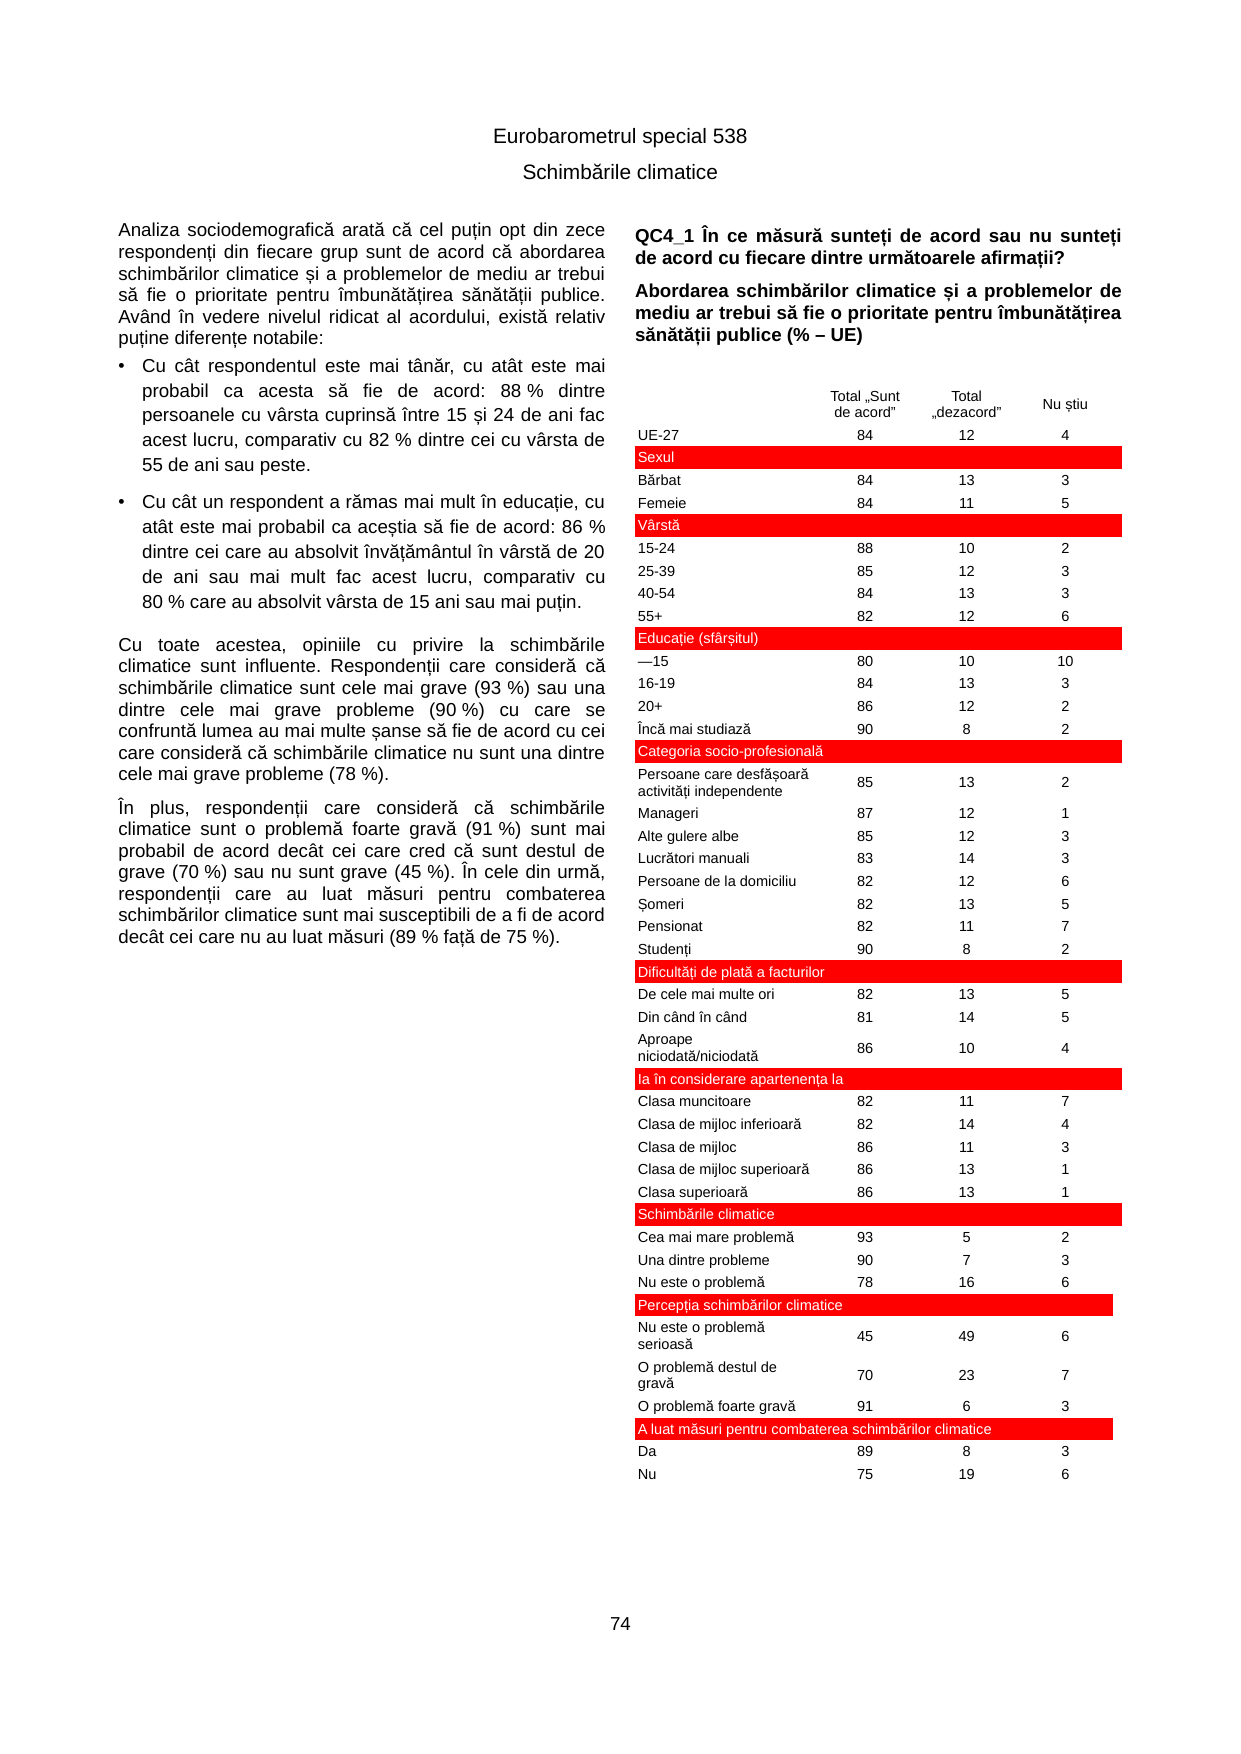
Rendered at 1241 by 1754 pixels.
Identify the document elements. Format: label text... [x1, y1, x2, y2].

table_cell —15 [635, 650, 818, 672]
table_cell 3 [1021, 1440, 1109, 1463]
table_cell 40-54 [635, 582, 818, 604]
table_header [635, 384, 818, 424]
table_cell [1110, 1028, 1122, 1067]
table_cell 13 [912, 1181, 1021, 1203]
table_cell [1110, 802, 1122, 825]
table_cell 11 [912, 915, 1021, 938]
table_cell [1110, 938, 1122, 960]
table_cell 4 [1021, 424, 1109, 446]
table_cell 2 [1021, 938, 1109, 960]
table_cell Clasa muncitoare [635, 1090, 818, 1113]
table_cell 2 [1021, 695, 1109, 717]
table_cell 10 [912, 650, 1021, 672]
table_cell [1110, 559, 1122, 582]
table_cell 16 [912, 1271, 1021, 1293]
table_cell 90 [818, 1248, 912, 1271]
table_cell 2 [1021, 763, 1109, 802]
table_cell [1110, 1463, 1122, 1485]
table_cell 84 [818, 424, 912, 446]
table_cell [1110, 1226, 1122, 1248]
table_cell Clasa superioară [635, 1181, 818, 1203]
table_cell 12 [912, 802, 1021, 825]
table_cell 4 [1021, 1113, 1109, 1135]
table_cell Din când în când [635, 1006, 818, 1028]
table_cell [1110, 650, 1122, 672]
table_header Total „Sunt de acord” [818, 384, 912, 424]
table_cell Dificultăți de plată a facturilor [635, 960, 1122, 983]
table_cell Educație (sfârșitul) [635, 627, 1122, 650]
table_cell 70 [818, 1356, 912, 1395]
table_cell 4 [1021, 1028, 1109, 1067]
table_cell 85 [818, 559, 912, 582]
table_cell [1110, 469, 1122, 491]
table_header Nu știu [1021, 384, 1109, 424]
text QC4_1 În ce măsură sunteți de acord sau nu sunteți de acord cu fiecare dintre următoarele afirmații? [635, 225, 1122, 268]
table_cell [1110, 763, 1122, 802]
table_cell [1110, 1440, 1122, 1463]
table_cell 91 [818, 1395, 912, 1417]
table_cell Aproape niciodată/niciodată [635, 1028, 818, 1067]
table_cell [1110, 983, 1122, 1006]
table_cell Manageri [635, 802, 818, 825]
table_cell 8 [912, 938, 1021, 960]
text Analiza sociodemografică arată că cel puțin opt din zece respondenți din fiecare grup sunt de acord că abordarea schimbărilor climatice și a problemelor de mediu ar trebui să fie o prioritate pentru îmbunătățirea sănătății publice. Având în vedere nivelul ridicat al acordului, există relativ puține diferențe notabile: [118, 219, 605, 349]
table_cell 82 [818, 1113, 912, 1135]
table_cell 7 [912, 1248, 1021, 1271]
table_cell Clasa de mijloc [635, 1135, 818, 1158]
table_cell [1110, 672, 1122, 695]
table_cell 3 [1021, 1395, 1109, 1417]
table_cell Clasa de mijloc superioară [635, 1158, 818, 1181]
table_cell Nu [635, 1463, 818, 1485]
table_cell 15-24 [635, 537, 818, 559]
table_cell [1110, 1316, 1122, 1356]
table_cell A luat măsuri pentru combaterea schimbărilor climatice [635, 1418, 1113, 1440]
table_cell 78 [818, 1271, 912, 1293]
text Abordarea schimbărilor climatice și a problemelor de mediu ar trebui să fie o prioritate pentru îmbunătățirea sănătății publice (% – UE) [635, 280, 1122, 345]
table_cell 84 [818, 491, 912, 514]
table_cell 82 [818, 605, 912, 627]
table_cell [1110, 1181, 1122, 1203]
table_cell 83 [818, 847, 912, 870]
table_header Total „dezacord” [912, 384, 1021, 424]
table_cell 75 [818, 1463, 912, 1485]
table_cell 10 [912, 1028, 1021, 1067]
table_cell 86 [818, 1158, 912, 1181]
table_cell [1110, 582, 1122, 604]
table_cell 55+ [635, 605, 818, 627]
list Cu cât respondentul este mai tânăr, cu atât este mai probabil ca acesta să fie de acord: 88 % dintre persoanele cu vârsta cuprinsă între 15 și 24 de ani fac acest lucru, comparativ cu 82 % dintre cei cu vârsta de 55 de ani sau peste. [118, 354, 605, 475]
table_cell 16-19 [635, 672, 818, 695]
table_cell Categoria socio-profesională [635, 740, 1122, 763]
table_cell [1110, 1271, 1122, 1293]
table_cell [1110, 1395, 1122, 1417]
table_cell 14 [912, 1006, 1021, 1028]
table_cell [1110, 718, 1122, 740]
table_cell 2 [1021, 718, 1109, 740]
table_cell [1110, 1158, 1122, 1181]
table_cell 5 [1021, 983, 1109, 1006]
table_cell 3 [1021, 559, 1109, 582]
table_cell Da [635, 1440, 818, 1463]
table_cell 12 [912, 559, 1021, 582]
table_cell 8 [912, 1440, 1021, 1463]
table_cell 85 [818, 763, 912, 802]
table_cell 14 [912, 1113, 1021, 1135]
table_cell 6 [1021, 1316, 1109, 1356]
table_cell 6 [1021, 870, 1109, 892]
table_cell 7 [1021, 1090, 1109, 1113]
table_cell 82 [818, 1090, 912, 1113]
table_cell 2 [1021, 1226, 1109, 1248]
table_cell 13 [912, 763, 1021, 802]
table_cell 7 [1021, 915, 1109, 938]
table_cell 14 [912, 847, 1021, 870]
table_cell [1114, 1418, 1122, 1440]
table_cell [1110, 870, 1122, 892]
table_cell 82 [818, 893, 912, 915]
table_cell 82 [818, 983, 912, 1006]
table_cell 25-39 [635, 559, 818, 582]
table_cell Nu este o problemă serioasă [635, 1316, 818, 1356]
table_cell Alte gulere albe [635, 825, 818, 847]
table_cell Șomeri [635, 893, 818, 915]
table_cell 81 [818, 1006, 912, 1028]
list Cu cât un respondent a rămas mai mult în educație, cu atât este mai probabil ca aceștia să fie de acord: 86 % dintre cei care au absolvit învățământul în vârstă de 20 de ani sau mai mult fac acest lucru, comparativ cu 80 % care au absolvit vârsta de 15 ani sau mai puțin. [118, 491, 605, 612]
table_cell [1110, 424, 1122, 446]
table_cell 6 [912, 1395, 1021, 1417]
table_cell [1110, 695, 1122, 717]
table_cell 13 [912, 893, 1021, 915]
table_cell Vârstă [635, 514, 1122, 537]
table_cell Sexul [635, 446, 1122, 469]
table_header [1110, 384, 1122, 424]
table_cell [1110, 605, 1122, 627]
table_cell 13 [912, 582, 1021, 604]
table_cell Ia în considerare apartenența la [635, 1068, 1122, 1090]
table_cell 3 [1021, 847, 1109, 870]
table_cell Lucrători manuali [635, 847, 818, 870]
table_cell [1110, 825, 1122, 847]
table_cell 3 [1021, 825, 1109, 847]
table_cell 5 [1021, 491, 1109, 514]
table_cell [1110, 1135, 1122, 1158]
table_cell 5 [1021, 1006, 1109, 1028]
table_cell 3 [1021, 582, 1109, 604]
table_cell 86 [818, 1028, 912, 1067]
table_cell 7 [1021, 1356, 1109, 1395]
table_cell [1110, 491, 1122, 514]
table_cell 12 [912, 695, 1021, 717]
table_cell 82 [818, 870, 912, 892]
table_cell 3 [1021, 672, 1109, 695]
table_cell 86 [818, 1181, 912, 1203]
table_cell [1110, 537, 1122, 559]
table_cell 5 [912, 1226, 1021, 1248]
table_cell 13 [912, 469, 1021, 491]
table_cell 80 [818, 650, 912, 672]
table_cell 49 [912, 1316, 1021, 1356]
table_cell O problemă destul de gravă [635, 1356, 818, 1395]
table_cell 85 [818, 825, 912, 847]
table_cell 84 [818, 672, 912, 695]
table_cell 20+ [635, 695, 818, 717]
table_cell Încă mai studiază [635, 718, 818, 740]
table_cell O problemă foarte gravă [635, 1395, 818, 1417]
table_cell 93 [818, 1226, 912, 1248]
table_cell 88 [818, 537, 912, 559]
table_cell 89 [818, 1440, 912, 1463]
table_cell 11 [912, 491, 1021, 514]
table_cell 84 [818, 582, 912, 604]
table_cell 87 [818, 802, 912, 825]
table_cell De cele mai multe ori [635, 983, 818, 1006]
table_cell 10 [1021, 650, 1109, 672]
table_cell Persoane care desfășoară activități independente [635, 763, 818, 802]
table_cell 2 [1021, 537, 1109, 559]
table_cell 11 [912, 1135, 1021, 1158]
table_cell 23 [912, 1356, 1021, 1395]
text Cu toate acestea, opiniile cu privire la schimbările climatice sunt influente. Respondenții care consideră că schimbările climatice sunt cele mai grave (93 %) sau una dintre cele mai grave probleme (90 %) cu care se confruntă lumea au mai multe șanse să fie de acord cu cei care consideră că schimbările climatice nu sunt una dintre cele mai grave probleme (78 %). [118, 634, 605, 784]
table_cell Bărbat [635, 469, 818, 491]
table_cell Pensionat [635, 915, 818, 938]
table_cell [1110, 1090, 1122, 1113]
table_cell 45 [818, 1316, 912, 1356]
table_cell 10 [912, 537, 1021, 559]
table_cell UE-27 [635, 424, 818, 446]
table_cell 86 [818, 695, 912, 717]
table_cell [1110, 1248, 1122, 1271]
table_cell Clasa de mijloc inferioară [635, 1113, 818, 1135]
table_cell Studenți [635, 938, 818, 960]
table_cell Femeie [635, 491, 818, 514]
table_cell Persoane de la domiciliu [635, 870, 818, 892]
table_cell 3 [1021, 1135, 1109, 1158]
table_cell 1 [1021, 1181, 1109, 1203]
table_cell 5 [1021, 893, 1109, 915]
table_cell 11 [912, 1090, 1021, 1113]
table_cell Cea mai mare problemă [635, 1226, 818, 1248]
table_cell Una dintre probleme [635, 1248, 818, 1271]
table_cell 13 [912, 672, 1021, 695]
table_cell 84 [818, 469, 912, 491]
table_cell 90 [818, 938, 912, 960]
table_cell Schimbările climatice [635, 1203, 1122, 1226]
table_cell 1 [1021, 1158, 1109, 1181]
table_cell 12 [912, 424, 1021, 446]
table_cell 86 [818, 1135, 912, 1158]
table_cell 1 [1021, 802, 1109, 825]
table_cell 12 [912, 605, 1021, 627]
table_cell [1110, 1006, 1122, 1028]
table_cell 6 [1021, 1271, 1109, 1293]
table_cell 90 [818, 718, 912, 740]
table_cell [1114, 1294, 1122, 1316]
table_cell 3 [1021, 1248, 1109, 1271]
table_cell [1110, 1356, 1122, 1395]
table_cell 6 [1021, 1463, 1109, 1485]
table_cell 8 [912, 718, 1021, 740]
table_cell 12 [912, 825, 1021, 847]
table_cell [1110, 893, 1122, 915]
table_cell 13 [912, 1158, 1021, 1181]
text În plus, respondenții care consideră că schimbările climatice sunt o problemă foarte gravă (91 %) sunt mai probabil de acord decât cei care cred că sunt destul de grave (70 %) sau nu sunt grave (45 %). În cele din urmă, respondenții care au luat măsuri pentru combaterea schimbărilor climatice sunt mai susceptibili de a fi de acord decât cei care nu au luat măsuri (89 % față de 75 %). [118, 796, 605, 947]
table_cell [1110, 1113, 1122, 1135]
table_cell 82 [818, 915, 912, 938]
table_cell 3 [1021, 469, 1109, 491]
table_cell [1110, 847, 1122, 870]
table_cell 12 [912, 870, 1021, 892]
table_cell 19 [912, 1463, 1021, 1485]
table_cell 6 [1021, 605, 1109, 627]
table_cell Percepția schimbărilor climatice [635, 1294, 1113, 1316]
table_cell [1110, 915, 1122, 938]
table_cell 13 [912, 983, 1021, 1006]
table_cell Nu este o problemă [635, 1271, 818, 1293]
